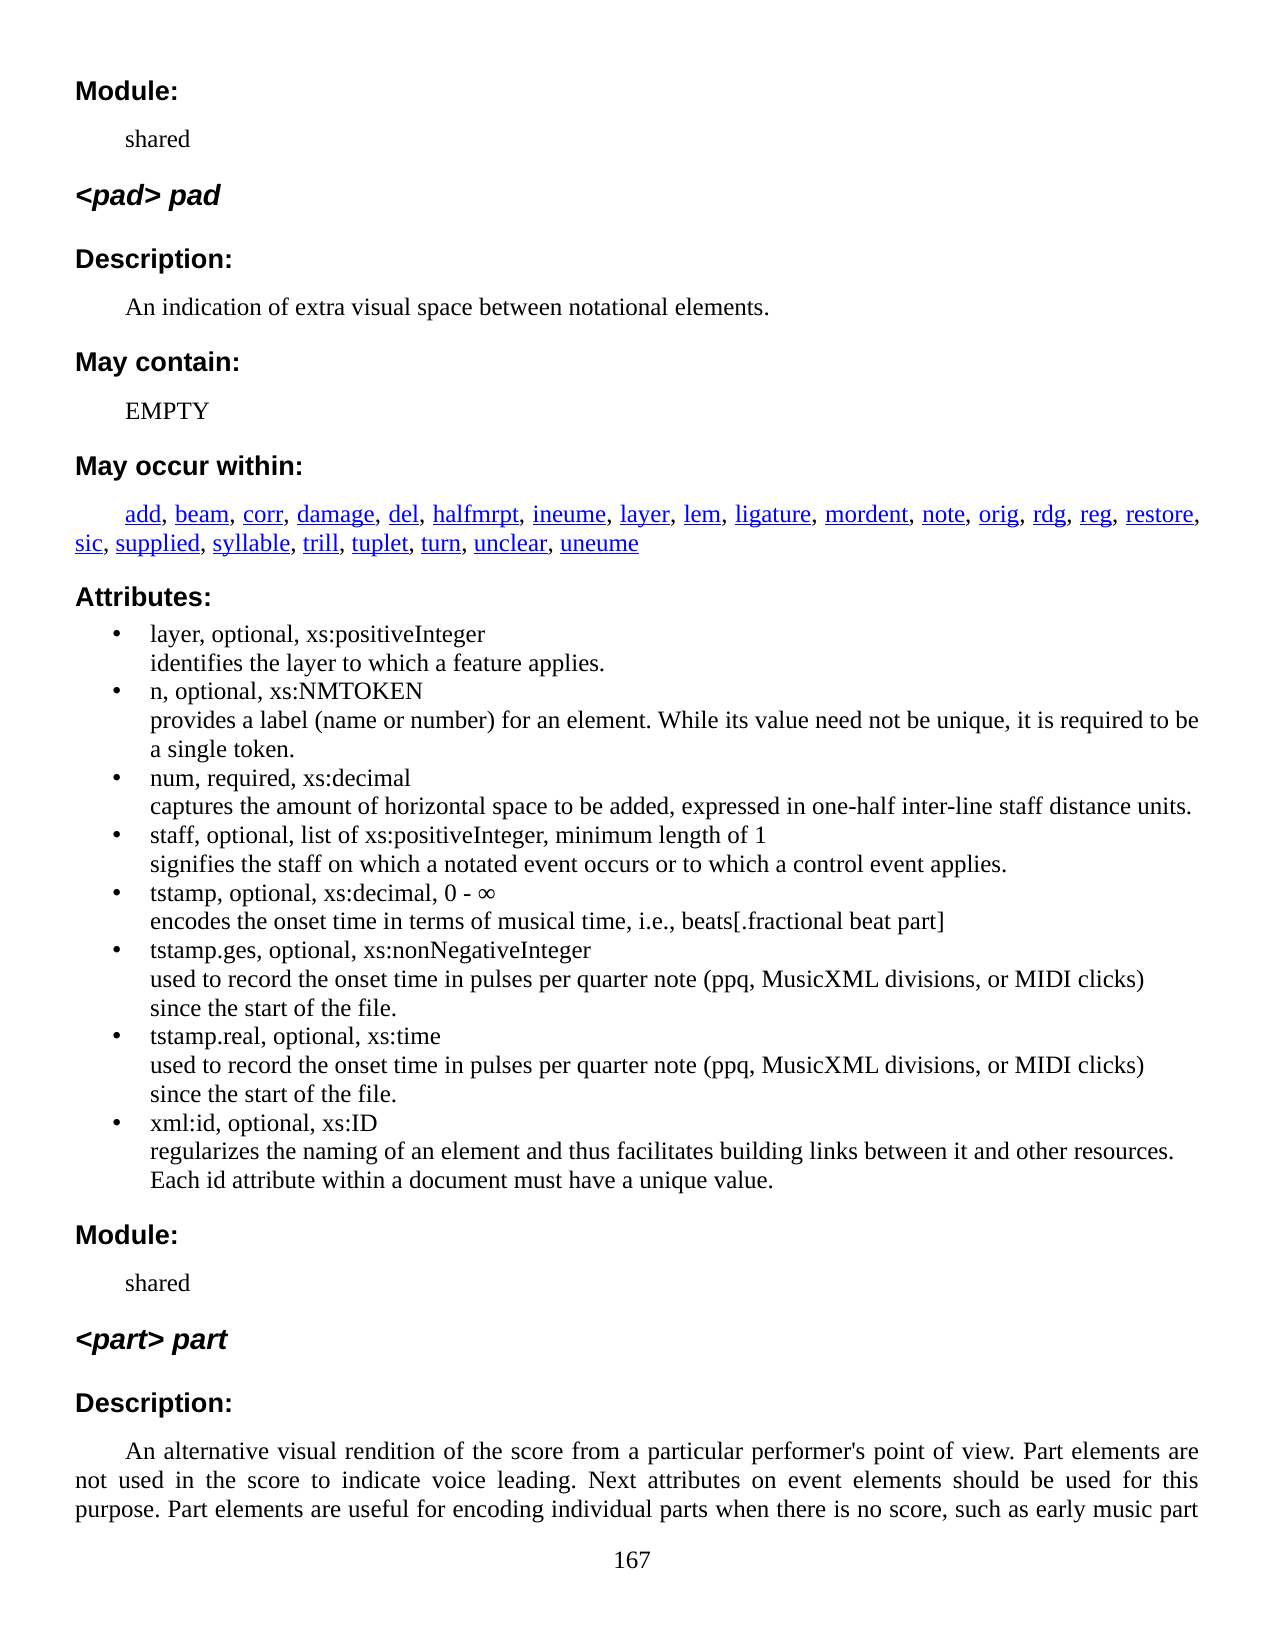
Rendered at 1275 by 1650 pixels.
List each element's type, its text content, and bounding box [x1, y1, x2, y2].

subtitle May contain: [75, 346, 1200, 377]
text An alternative visual rendition of the score from a particular performer's point of view. Part elements are not used in the score to indicate voice leading. Next attributes on event elements should be used for this purpose. Part elements are useful for encoding individual parts when there is no score, such as early music part [75, 1436, 1200, 1523]
list tstamp.ges, optional, xs:nonNegativeInteger used to record the onset time in pulses per quarter note (ppq, MusicXML divisions, or MIDI clicks) since the start of the file. [112, 935, 1200, 1021]
text add, beam, corr, damage, del, halfmrpt, ineume, layer, lem, ligature, mordent, note, orig, rdg, reg, restore, sic, supplied, syllable, trill, tuplet, turn, unclear, uneume [75, 499, 1200, 556]
text EMPTY [75, 396, 1200, 424]
subtitle <pad> pad [75, 178, 1200, 212]
subtitle May occur within: [75, 449, 1200, 481]
subtitle Description: [75, 1387, 1200, 1418]
subtitle Description: [75, 243, 1200, 274]
text shared [75, 124, 1200, 153]
subtitle <part> part [75, 1322, 1200, 1356]
subtitle Module: [75, 75, 1200, 106]
subtitle Attributes: [75, 581, 1200, 613]
list num, required, xs:decimal captures the amount of horizontal space to be added, expressed in one-half inter-line staff distance units. [112, 763, 1200, 820]
list tstamp, optional, xs:decimal, 0 - ∞ encodes the onset time in terms of musical time, i.e., beats[.fractional beat part] [112, 878, 1200, 935]
text shared [75, 1268, 1200, 1297]
subtitle Module: [75, 1219, 1200, 1250]
list staff, optional, list of xs:positiveInteger, minimum length of 1 signifies the staff on which a notated event occurs or to which a control event applies. [112, 820, 1200, 878]
list xml:id, optional, xs:ID regularizes the naming of an element and thus facilitates building links between it and other resources. Each id attribute within a document must have a unique value. [112, 1108, 1200, 1194]
list layer, optional, xs:positiveInteger identifies the layer to which a feature applies. [112, 619, 1200, 676]
text An indication of extra visual space between notational elements. [75, 292, 1200, 321]
list tstamp.real, optional, xs:time used to record the onset time in pulses per quarter note (ppq, MusicXML divisions, or MIDI clicks) since the start of the file. [112, 1021, 1200, 1108]
list n, optional, xs:NMTOKEN provides a label (name or number) for an element. While its value need not be unique, it is required to be a single token. [112, 676, 1200, 763]
